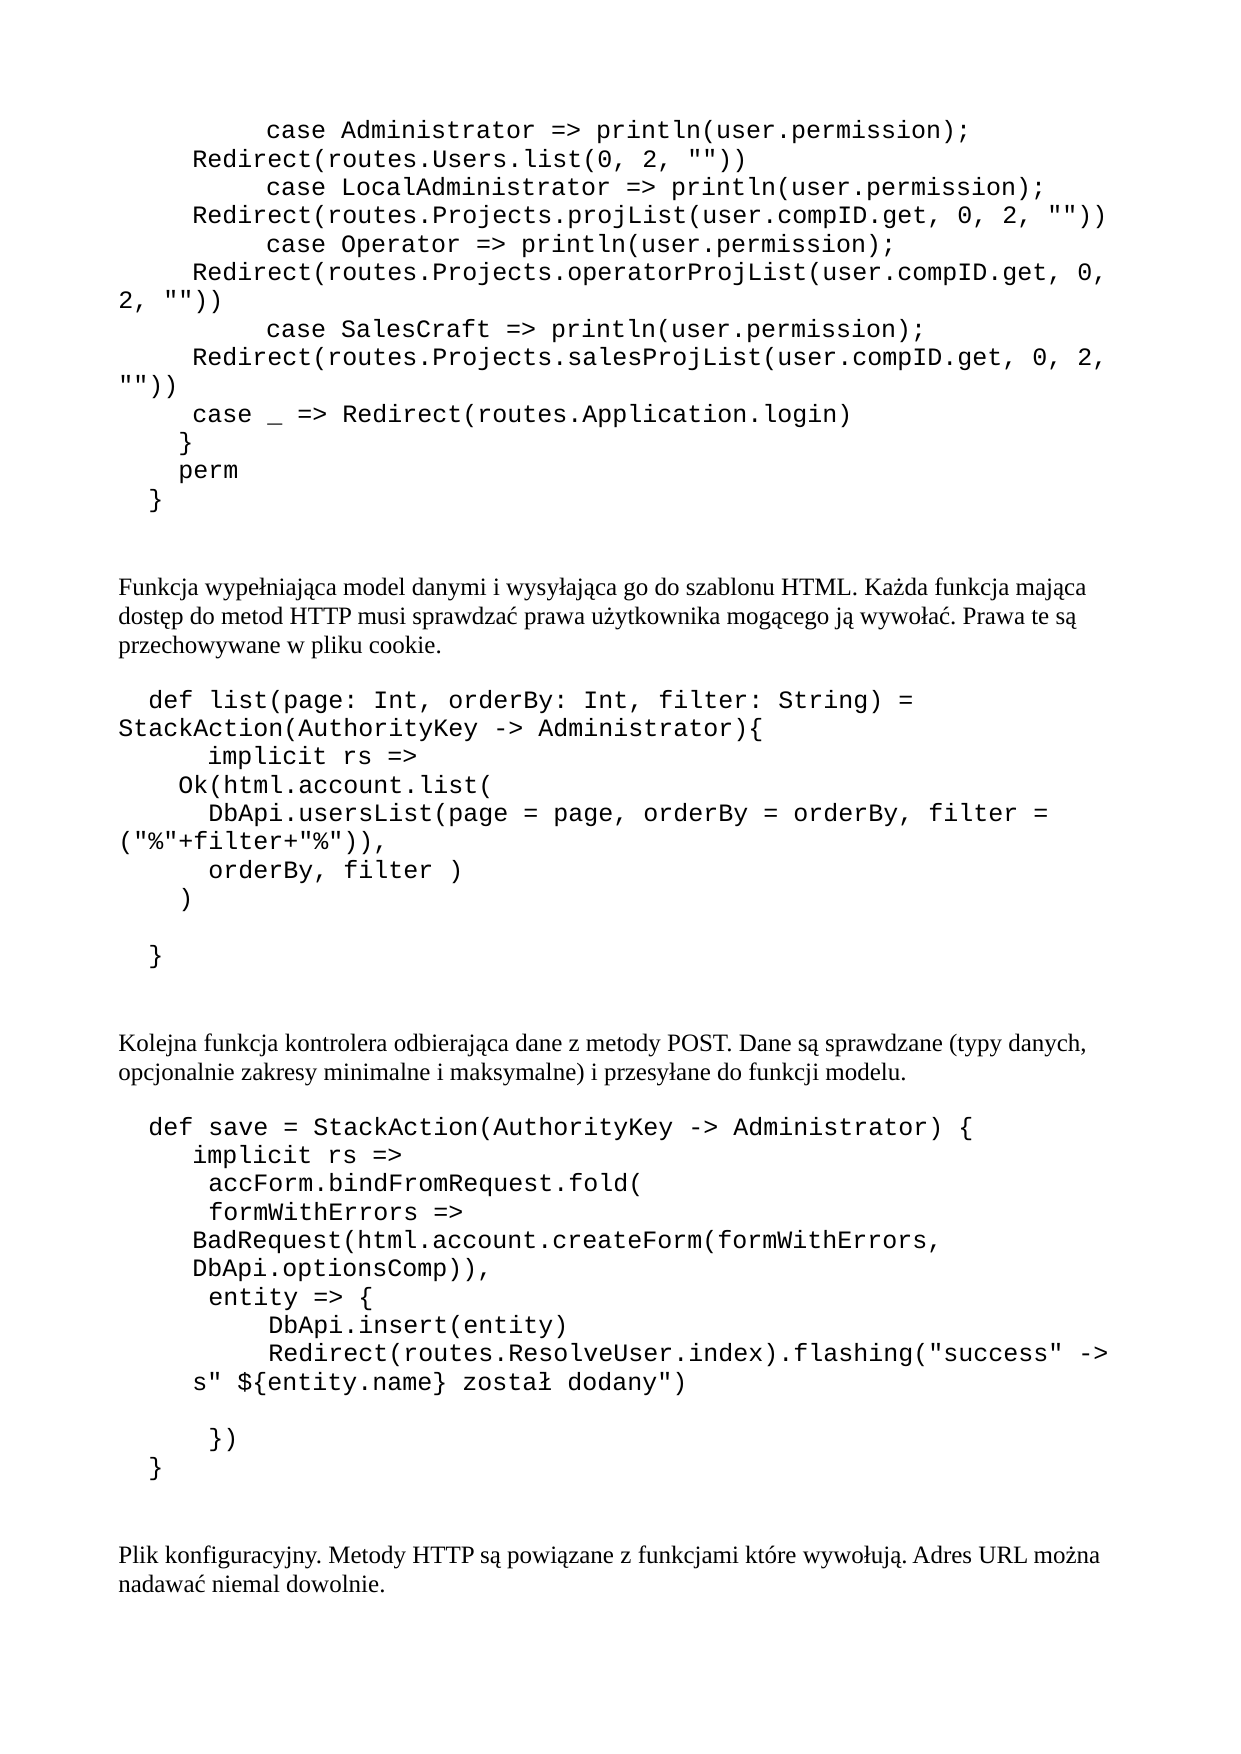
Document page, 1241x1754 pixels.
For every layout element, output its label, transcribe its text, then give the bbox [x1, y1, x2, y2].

text Funkcja wypełniająca model danymi i wysyłająca go do szablonu HTML. Każda funkcja mająca dostęp do metod HTTP musi sprawdzać prawa użytkownika mogącego ją wywołać. Prawa te są przechowywane w pliku cookie. [118, 572, 1122, 658]
text def list(page: Int, orderBy: Int, filter: String) = StackAction(AuthorityKey -> Administrator){ [118, 687, 1122, 744]
text ) [118, 886, 1122, 914]
text DbApi.usersList(page = page, orderBy = orderBy, filter = ("%"+filter+"%")), [118, 801, 1122, 857]
text formWithErrors => BadRequest(html.account.createForm(formWithErrors, DbApi.optionsComp)), [118, 1199, 1122, 1284]
text case SalesCraft => println(user.permission); Redirect(routes.Projects.salesProjList(user.compID.get, 0, 2, "")) [118, 316, 1122, 401]
text entity => { [118, 1284, 1122, 1313]
text perm [118, 458, 1122, 486]
text Ok(html.account.list( [118, 772, 1122, 801]
text case LocalAdministrator => println(user.permission); Redirect(routes.Projects.projList(user.compID.get, 0, 2, "")) [118, 175, 1122, 231]
text }) [118, 1426, 1122, 1454]
text def save = StackAction(AuthorityKey -> Administrator) { [118, 1114, 1122, 1143]
text case _ => Redirect(routes.Application.login) [118, 401, 1122, 430]
text } [118, 486, 1122, 515]
text implicit rs => [118, 1143, 1122, 1171]
text Plik konfiguracyjny. Metody HTTP są powiązane z funkcjami które wywołują. Adres URL można nadawać niemal dowolnie. [118, 1540, 1122, 1598]
text Redirect(routes.ResolveUser.index).flashing("success" -> s" ${entity.name} został dodany") [118, 1341, 1122, 1398]
text Kolejna funkcja kontrolera odbierająca dane z metody POST. Dane są sprawdzane (typy danych, opcjonalnie zakresy minimalne i maksymalne) i przesyłane do funkcji modelu. [118, 1028, 1122, 1086]
text } [118, 942, 1122, 971]
text orderBy, filter ) [118, 857, 1122, 886]
text implicit rs => [118, 744, 1122, 772]
text } [118, 1454, 1122, 1483]
text DbApi.insert(entity) [118, 1313, 1122, 1341]
text case Operator => println(user.permission); Redirect(routes.Projects.operatorProjList(user.compID.get, 0, 2, "")) [118, 231, 1122, 316]
text } [118, 430, 1122, 458]
text accForm.bindFromRequest.fold( [118, 1171, 1122, 1199]
text case Administrator => println(user.permission); Redirect(routes.Users.list(0, 2, "")) [118, 118, 1122, 175]
